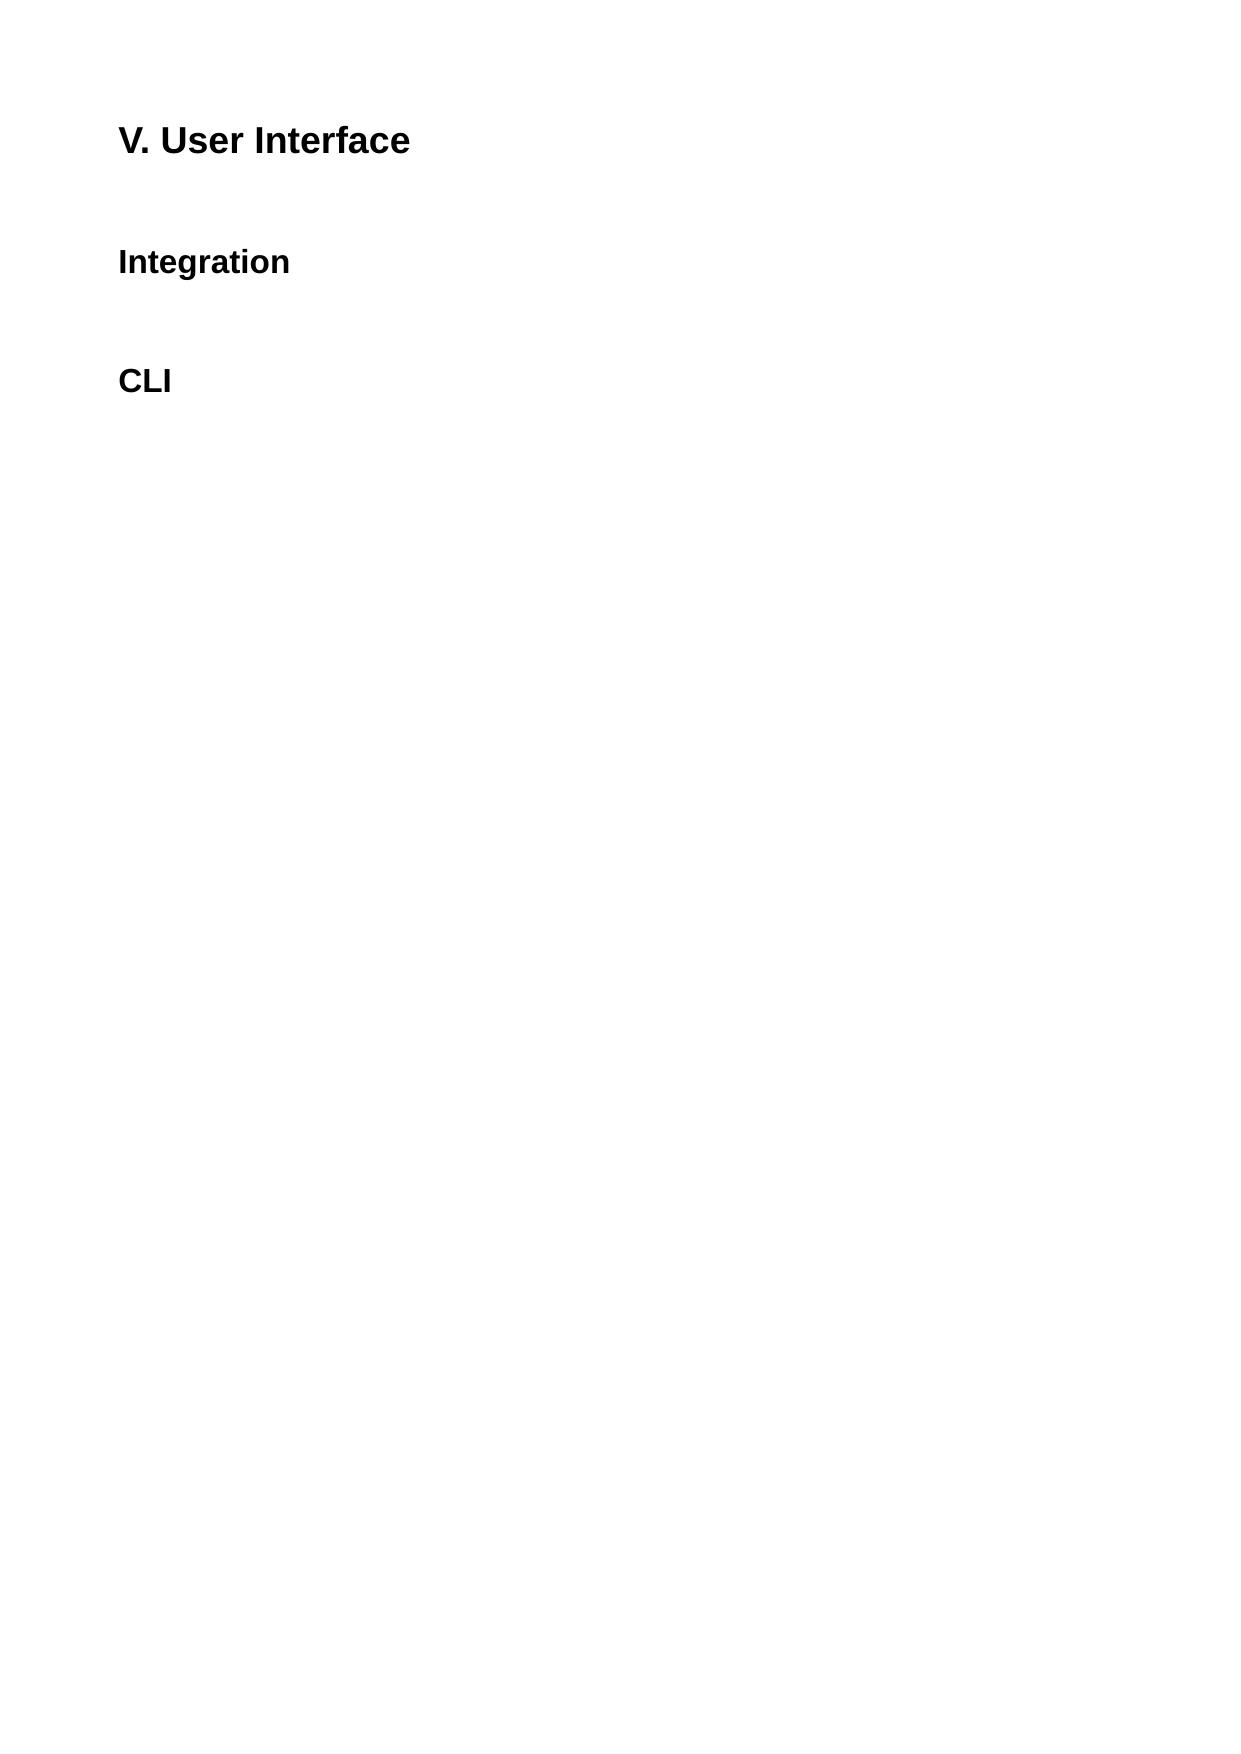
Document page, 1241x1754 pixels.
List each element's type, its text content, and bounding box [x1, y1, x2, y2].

subtitle V. User Interface [118, 118, 1122, 161]
subtitle Integration [118, 242, 1122, 281]
subtitle CLI [118, 362, 1122, 400]
